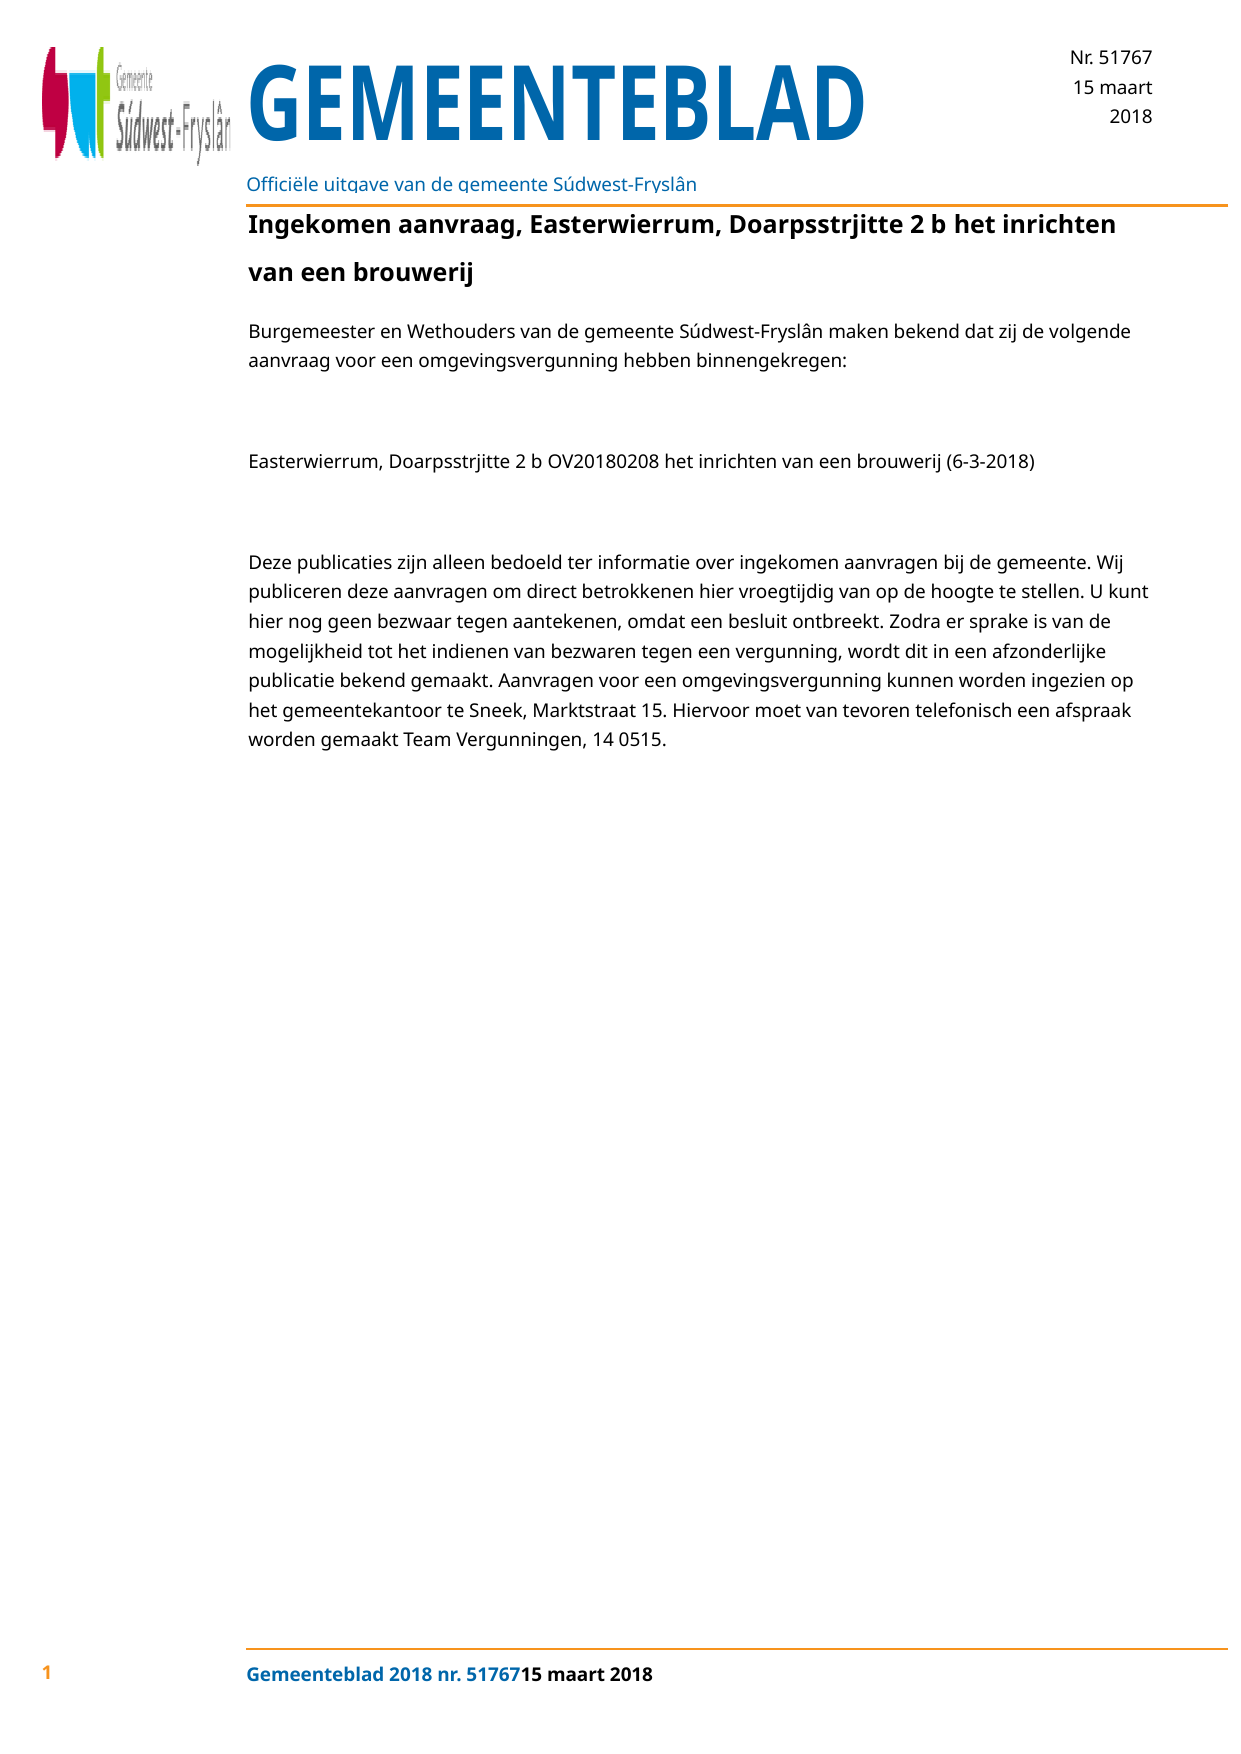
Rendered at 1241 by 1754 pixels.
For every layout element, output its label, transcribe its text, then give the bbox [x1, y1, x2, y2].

text Easterwierrum, Doarpsstrjitte 2 b OV20180208 het inrichten van een brouwerij (6-3-2018) [248, 448, 1152, 474]
picture [41, 47, 231, 172]
text Burgemeester en Wethouders van de gemeente Súdwest-Fryslân maken bekend dat zij de volgende aanvraag voor een omgevingsvergunning hebben binnengekregen: [248, 318, 1152, 373]
text Ingekomen aanvraag, Easterwierrum, Doarpsstrjitte 2 b het inrichten van een brouwerij [248, 207, 1152, 288]
text Deze publicaties zijn alleen bedoeld ter informatie over ingekomen aanvragen bij de gemeente. Wij publiceren deze aanvragen om direct betrokkenen hier vroegtijdig van op de hoogte te stellen. U kunt hier nog geen bezwaar tegen aantekenen, omdat een besluit ontbreekt. Zodra er sprake is van de mogelijkheid tot het indienen van bezwaren tegen een vergunning, wordt dit in een afzonderlijke publicatie bekend gemaakt. Aanvragen voor een omgevingsvergunning kunnen worden ingezien op het gemeentekantoor te Sneek, Marktstraat 15. Hiervoor moet van tevoren telefonisch een afspraak worden gemaakt Team Vergunningen, 14 0515. [248, 549, 1152, 752]
